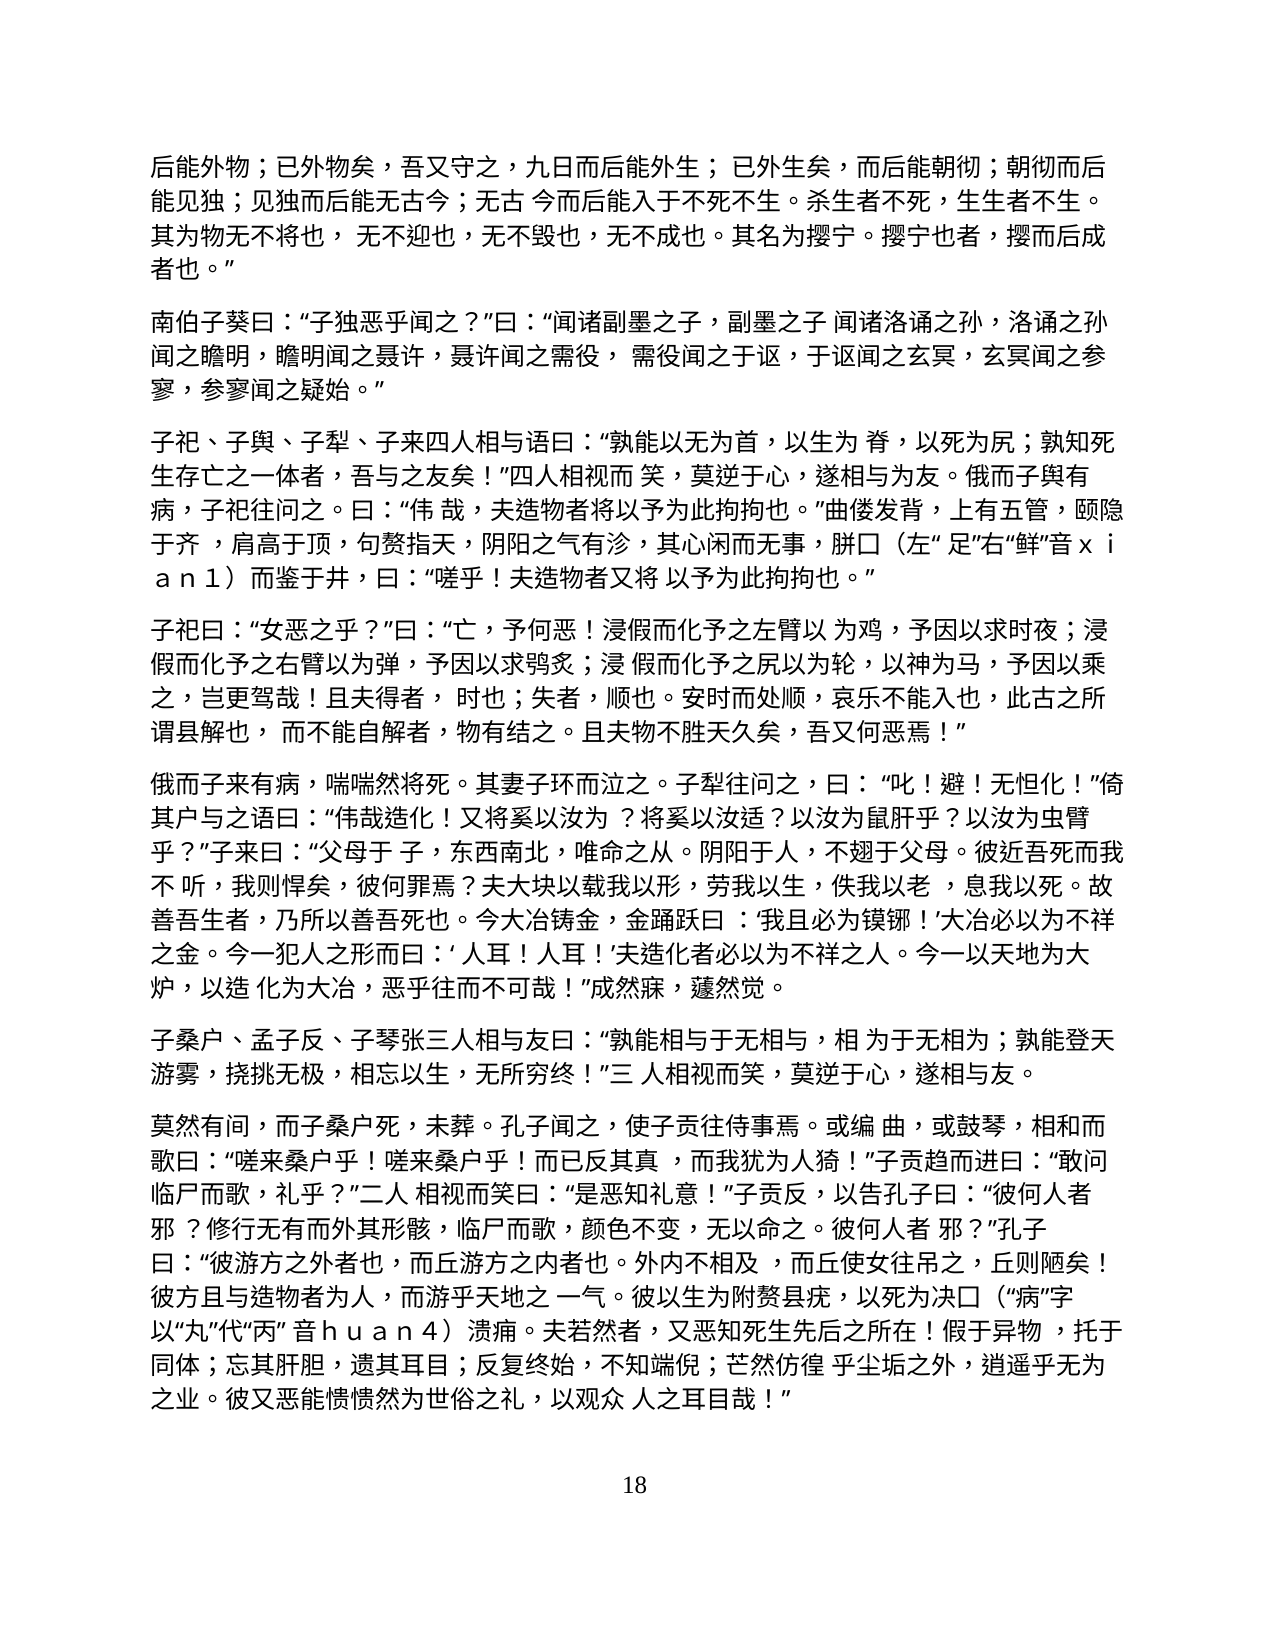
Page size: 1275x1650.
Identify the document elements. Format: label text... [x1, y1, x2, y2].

text 子祀、子舆、子犁、子来四人相与语曰：“孰能以无为首，以生为 脊，以死为尻；孰知死生存亡之一体者，吾与之友矣！”四人相视而 笑，莫逆于心，遂相与为友。俄而子舆有病，子祀往问之。曰：“伟 哉，夫造物者将以予为此拘拘也。”曲偻发背，上有五管，颐隐于齐 ，肩高于顶，句赘指天，阴阳之气有沴，其心闲而无事，胼囗（左“ 足”右“鲜”音ｘｉａｎ１）而鉴于井，曰：“嗟乎！夫造物者又将 以予为此拘拘也。” [150, 424, 1125, 594]
text 俄而子来有病，喘喘然将死。其妻子环而泣之。子犁往问之，曰： “叱！避！无怛化！”倚其户与之语曰：“伟哉造化！又将奚以汝为 ？将奚以汝适？以汝为鼠肝乎？以汝为虫臂乎？”子来曰：“父母于 子，东西南北，唯命之从。阴阳于人，不翅于父母。彼近吾死而我不 听，我则悍矣，彼何罪焉？夫大块以载我以形，劳我以生，佚我以老 ，息我以死。故善吾生者，乃所以善吾死也。今大冶铸金，金踊跃曰 ：‘我且必为镆铘！’大冶必以为不祥之金。今一犯人之形而曰：‘ 人耳！人耳！’夫造化者必以为不祥之人。今一以天地为大炉，以造 化为大冶，恶乎往而不可哉！”成然寐，蘧然觉。 [150, 767, 1125, 1005]
text 子桑户、孟子反、子琴张三人相与友曰：“孰能相与于无相与，相 为于无相为；孰能登天游雾，挠挑无极，相忘以生，无所穷终！”三 人相视而笑，莫逆于心，遂相与友。 [150, 1023, 1125, 1091]
text 莫然有间，而子桑户死，未葬。孔子闻之，使子贡往侍事焉。或编 曲，或鼓琴，相和而歌曰：“嗟来桑户乎！嗟来桑户乎！而已反其真 ，而我犹为人猗！”子贡趋而进曰：“敢问临尸而歌，礼乎？”二人 相视而笑曰：“是恶知礼意！”子贡反，以告孔子曰：“彼何人者邪 ？修行无有而外其形骸，临尸而歌，颜色不变，无以命之。彼何人者 邪？”孔子曰：“彼游方之外者也，而丘游方之内者也。外内不相及 ，而丘使女往吊之，丘则陋矣！彼方且与造物者为人，而游乎天地之 一气。彼以生为附赘县疣，以死为决囗（“病”字以“丸”代“丙” 音ｈｕａｎ４）溃痈。夫若然者，又恶知死生先后之所在！假于异物 ，托于同体；忘其肝胆，遗其耳目；反复终始，不知端倪；芒然仿徨 乎尘垢之外，逍遥乎无为之业。彼又恶能愦愦然为世俗之礼，以观众 人之耳目哉！” [150, 1109, 1125, 1416]
text 后能外物；已外物矣，吾又守之，九日而后能外生； 已外生矣，而后能朝彻；朝彻而后能见独；见独而后能无古今；无古 今而后能入于不死不生。杀生者不死，生生者不生。其为物无不将也， 无不迎也，无不毁也，无不成也。其名为撄宁。撄宁也者，撄而后成 者也。” [150, 150, 1125, 286]
text 南伯子葵曰：“子独恶乎闻之？”曰：“闻诸副墨之子，副墨之子 闻诸洛诵之孙，洛诵之孙闻之瞻明，瞻明闻之聂许，聂许闻之需役， 需役闻之于讴，于讴闻之玄冥，玄冥闻之参寥，参寥闻之疑始。” [150, 304, 1125, 406]
text 子祀曰：“女恶之乎？”曰：“亡，予何恶！浸假而化予之左臂以 为鸡，予因以求时夜；浸假而化予之右臂以为弹，予因以求鸮炙；浸 假而化予之尻以为轮，以神为马，予因以乘之，岂更驾哉！且夫得者， 时也；失者，顺也。安时而处顺，哀乐不能入也，此古之所谓县解也， 而不能自解者，物有结之。且夫物不胜天久矣，吾又何恶焉！” [150, 612, 1125, 749]
